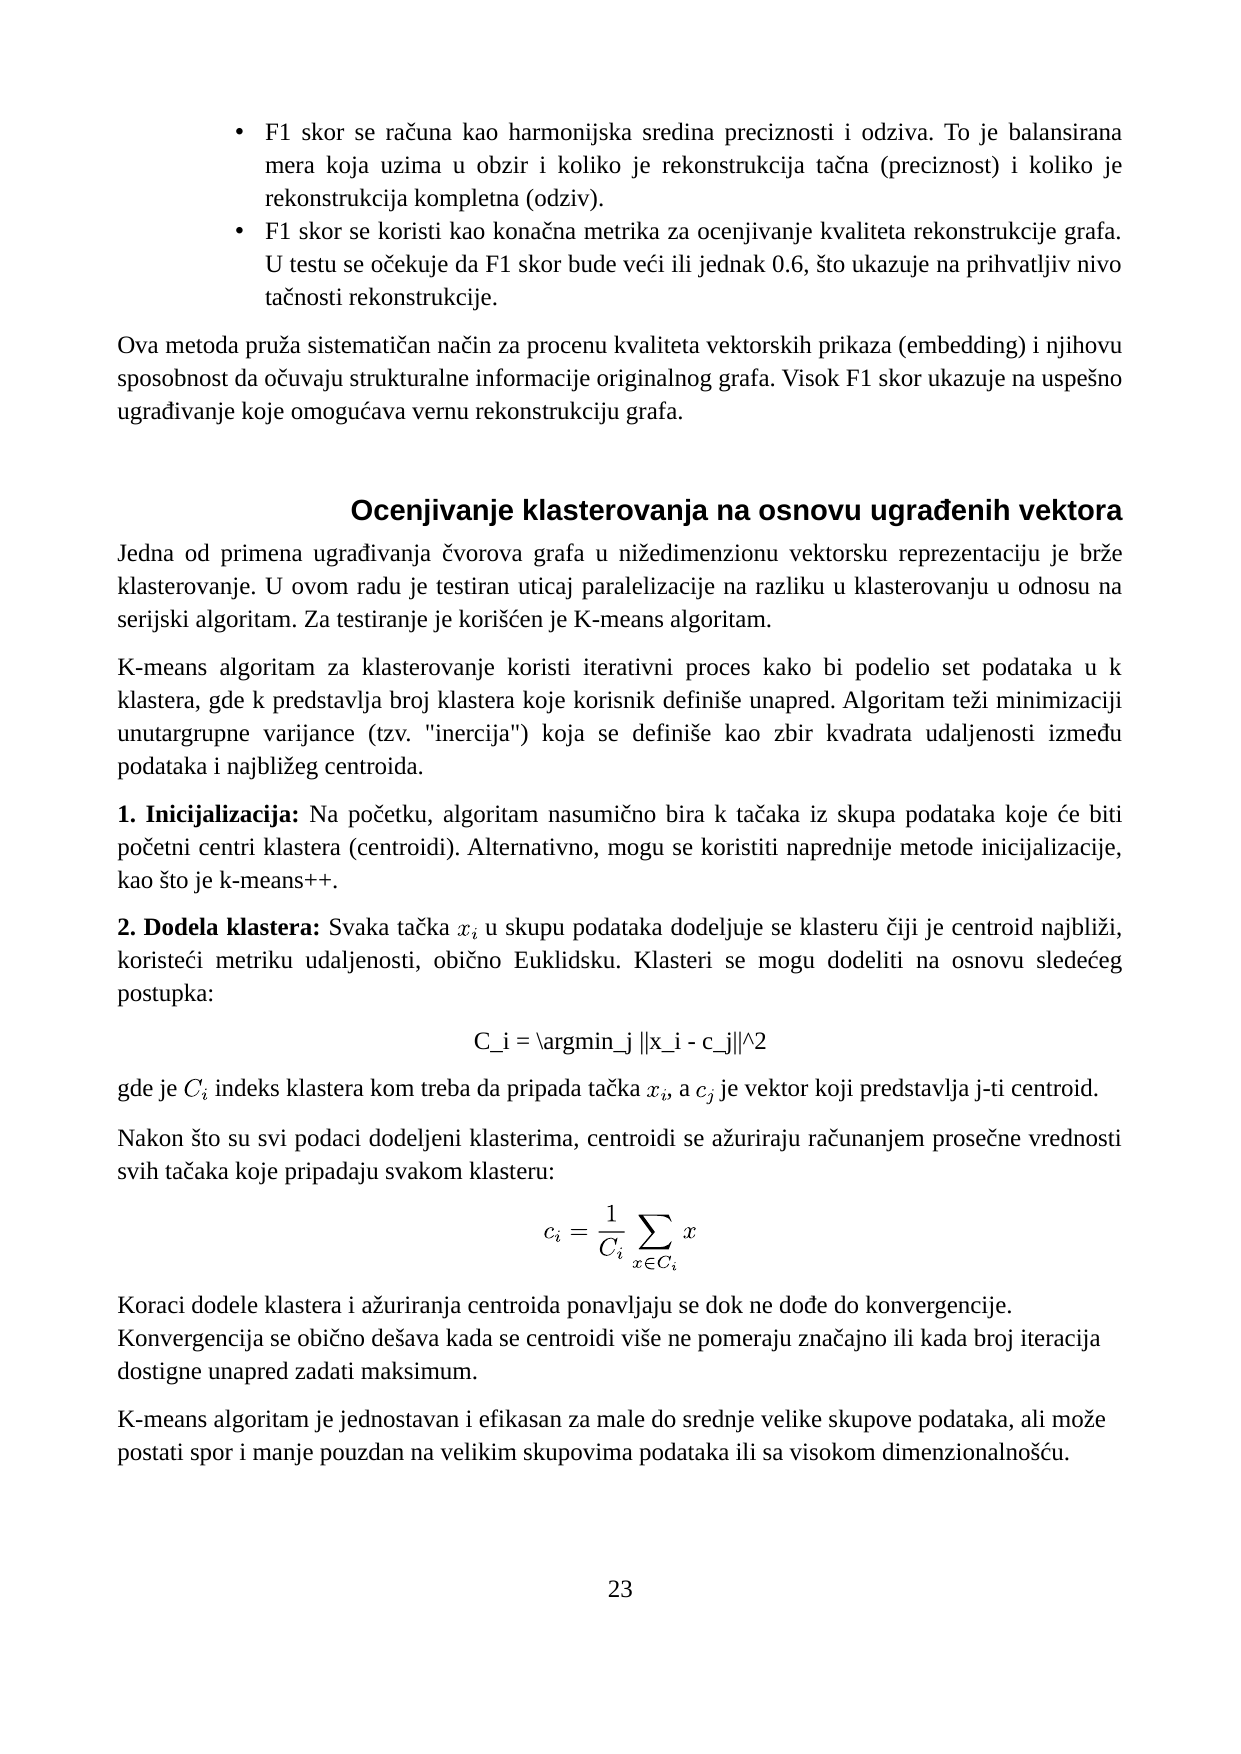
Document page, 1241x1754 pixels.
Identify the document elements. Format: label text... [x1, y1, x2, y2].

text 2. Dodela klastera: Svaka tačka u skupu podataka dodeljuje se klasteru čiji je centroid najbliži, koristeći metriku udaljenosti, obično Euklidsku. Klasteri se mogu dodeliti na osnovu sledećeg postupka: [117, 912, 1123, 1007]
text gde je indeks klastera kom treba da pripada tačka , a je vektor koji predstavlja j-ti centroid. [117, 1073, 1123, 1104]
text Jedna od primena ugrađivanja čvorova grafa u nižedimenzionu vektorsku reprezentaciju je brže klasterovanje. U ovom radu je testiran uticaj paralelizacije na razliku u klasterovanju u odnosu na serijski algoritam. Za testiranje je korišćen je K-means algoritam. [117, 538, 1123, 633]
text K-means algoritam za klasterovanje koristi iterativni proces kako bi podelio set podataka u k klastera, gde k predstavlja broj klastera koje korisnik definiše unapred. Algoritam teži minimizaciji unutargrupne varijance (tzv. "inercija") koja se definiše kao zbir kvadrata udaljenosti između podataka i najbližeg centroida. [117, 652, 1123, 780]
text Ova metoda pruža sistematičan način za procenu kvaliteta vektorskih prikaza (embedding) i njihovu sposobnost da očuvaju strukturalne informacije originalnog grafa. Visok F1 skor ukazuje na uspešno ugrađivanje koje omogućava vernu rekonstrukciju grafa. [117, 330, 1123, 424]
text Koraci dodele klastera i ažuriranja centroida ponavljaju se dok ne dođe do konvergencije. Konvergencija se obično dešava kada se centroidi više ne pomeraju značajno ili kada broj iteracija dostigne unapred zadati maksimum. [117, 1290, 1123, 1385]
list F1 skor se koristi kao konačna metrika za ocenjivanje kvaliteta rekonstrukcije grafa. U testu se očekuje da F1 skor bude veći ili jednak 0.6, što ukazuje na prihvatljiv nivo tačnosti rekonstrukcije. [235, 216, 1123, 311]
text K-means algoritam je jednostavan i efikasan za male do srednje velike skupove podataka, ali može postati spor i manje pouzdan na velikim skupovima podataka ili sa visokom dimenzionalnošću. [117, 1404, 1123, 1466]
text C_i = \argmin_j ||x_i - c_j||^2 [117, 1026, 1123, 1055]
text Nakon što su svi podaci dodeljeni klasterima, centroidi se ažuriraju računanjem prosečne vrednosti svih tačaka koje pripadaju svakom klasteru: [117, 1123, 1123, 1185]
subtitle Ocenjivanje klasterovanja na osnovu ugrađenih vektora [117, 493, 1123, 526]
list F1 skor se računa kao harmonijska sredina preciznosti i odziva. To je balansirana mera koja uzima u obzir i koliko je rekonstrukcija tačna (preciznost) i koliko je rekonstrukcija kompletna (odziv). [235, 117, 1123, 212]
text 1. Inicijalizacija: Na početku, algoritam nasumično bira k tačaka iz skupa podataka koje će biti početni centri klastera (centroidi). Alternativno, mogu se koristiti naprednije metode inicijalizacije, kao što je k-means++. [117, 799, 1123, 893]
